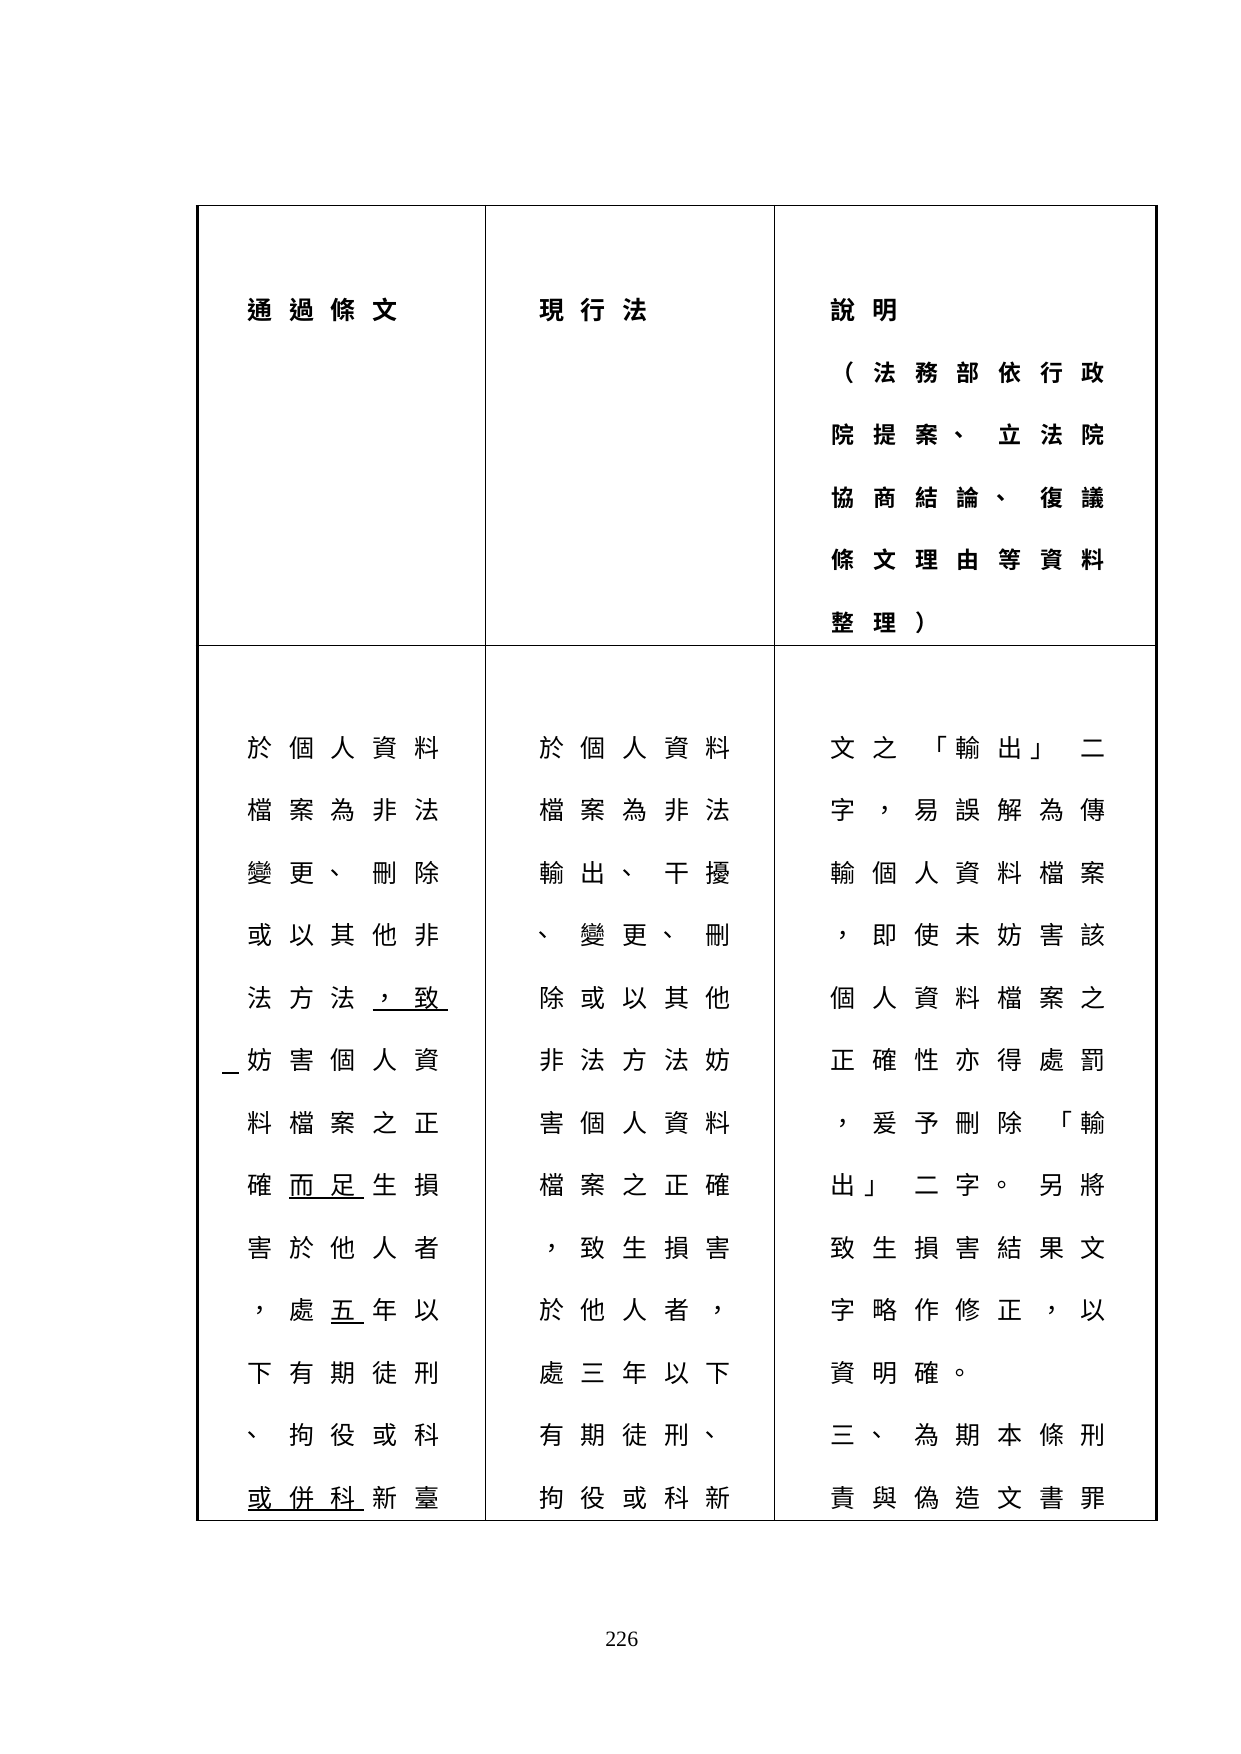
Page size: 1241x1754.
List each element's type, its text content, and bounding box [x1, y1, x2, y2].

table_header 說明 （法務部依行政院提案、立法院協商結論、復議條文理由等資料整理） [775, 206, 1155, 645]
table_cell 文之「輸出」二字，易誤解為傳輸個人資料檔案，即使未妨害該個人資料檔案之正確性亦得處罰，爰予刪除「輸出」二字。另將致生損害結果文字略作修正，以資明確。 三、為期本條刑責與偽造文書罪 [775, 646, 1155, 1520]
table_cell 於個人資料檔案為非法輸出、干擾、變更、刪除或以其他非法方法妨害個人資料檔案之正確，致生損害於他人者，處三年以下有期徒刑、拘役或科新 [486, 646, 774, 1520]
table_header 現行法 [486, 206, 774, 645]
table_cell 於個人資料檔案為非法變更、刪除或以其他非法方法，致妨害個人資料檔案之正確而足生損害於他人者，處五年以下有期徒刑、拘役或科或併科新臺 [199, 646, 485, 1520]
table_header 通過條文 [199, 206, 485, 645]
